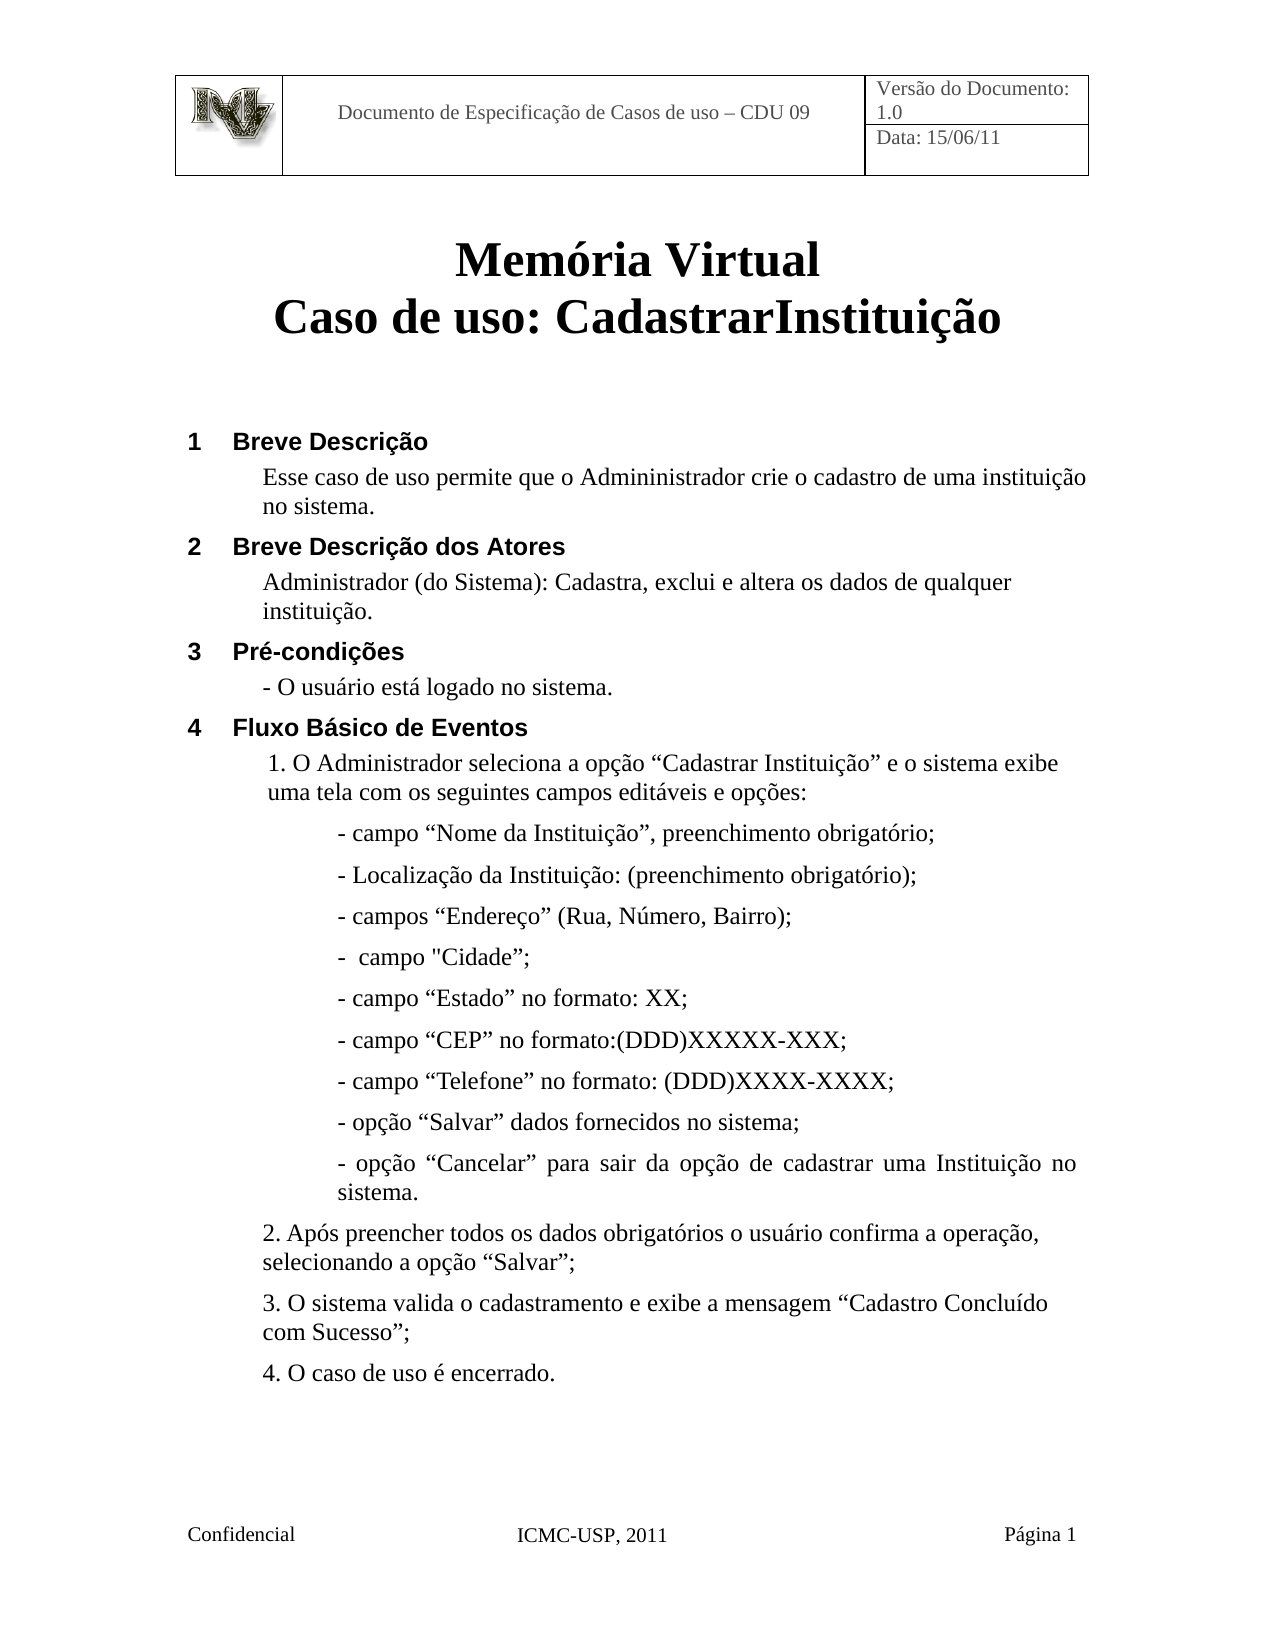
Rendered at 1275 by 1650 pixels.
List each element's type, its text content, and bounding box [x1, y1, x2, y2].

text Administrador (do Sistema): Cadastra, exclui e altera os dados de qualquer instituição. [187, 567, 1087, 625]
list 3. O sistema valida o cadastramento e exibe a mensagem “Cadastro Concluído com Sucesso”; [187, 1288, 1087, 1346]
list - opção “Salvar” dados fornecidos no sistema; [295, 1107, 1087, 1136]
text - O usuário está logado no sistema. [262, 672, 1087, 701]
title Memória Virtual Caso de uso: CadastrarInstituição [187, 230, 1087, 345]
list - campo “CEP” no formato:(DDD)XXXXX-XXX; [295, 1025, 1087, 1053]
subtitle Fluxo Básico de Eventos [187, 713, 1087, 742]
text Esse caso de uso permite que o Admininistrador crie o cadastro de uma instituição no sistema. [262, 462, 1087, 520]
list - campo "Cidade”; [295, 942, 1087, 971]
list - opção “Cancelar” para sair da opção de cadastrar uma Instituição no sistema. [297, 1148, 1087, 1206]
list 2. Após preencher todos os dados obrigatórios o usuário confirma a operação, selecionando a opção “Salvar”; [187, 1218, 1087, 1276]
list 4. O caso de uso é encerrado. [187, 1358, 1087, 1387]
list - Localização da Instituição: (preenchimento obrigatório); [297, 860, 1087, 888]
subtitle Breve Descrição [187, 427, 1087, 456]
list 1. O Administrador seleciona a opção “Cadastrar Instituição” e o sistema exibe uma tela com os seguintes campos editáveis e opções: [230, 748, 1087, 806]
list - campo “Estado” no formato: XX; [295, 983, 1087, 1012]
list - campos “Endereço” (Rua, Número, Bairro); [295, 901, 1087, 930]
list - campo “Nome da Instituição”, preenchimento obrigatório; [297, 818, 1087, 847]
subtitle Pré-condições [187, 637, 1087, 666]
picture [186, 76, 277, 151]
subtitle Breve Descrição dos Atores [187, 532, 1087, 561]
list - campo “Telefone” no formato: (DDD)XXXX-XXXX; [295, 1066, 1087, 1095]
